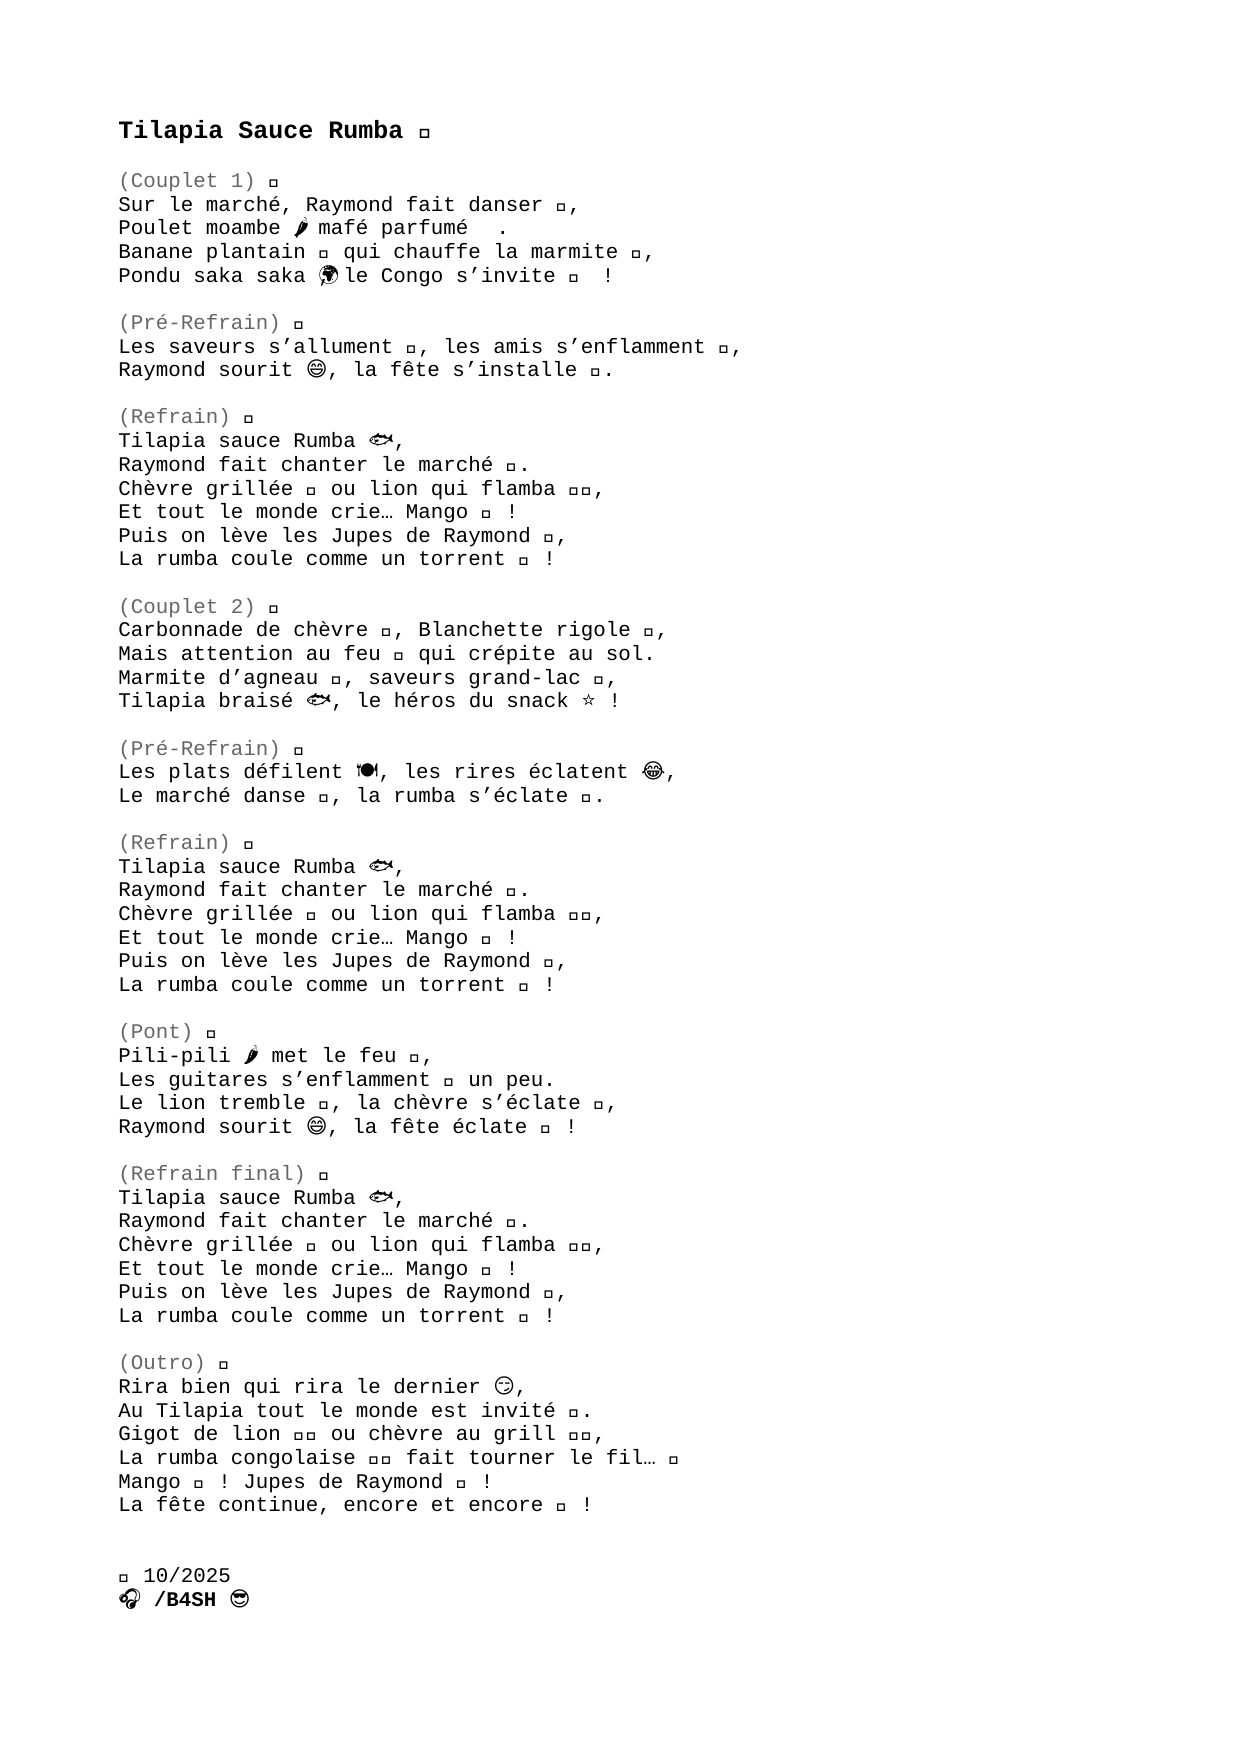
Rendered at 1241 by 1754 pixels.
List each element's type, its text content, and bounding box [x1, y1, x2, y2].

text Puis on lève les Jupes de Raymond 👗, [118, 950, 1122, 974]
text Mango 🥭 ! Jupes de Raymond 👗 ! [118, 1471, 1122, 1494]
text 📅 10/2025 [118, 1565, 1122, 1589]
text Pili-pili 🌶️ met le feu 🔥, [118, 1045, 1122, 1069]
text Chèvre grillée 🐐 ou lion qui flamba 🦁🔥, [118, 903, 1122, 927]
text 🎧 /B4SH 😎 [118, 1589, 1122, 1612]
text (Outro) 🌅 [118, 1352, 1122, 1376]
text Pondu saka saka 🌿, le Congo s’invite 🌍 ! [118, 265, 1122, 288]
text Raymond sourit 😄, la fête s’installe 🎶. [118, 359, 1122, 383]
text Sur le marché, Raymond fait danser 💃, [118, 194, 1122, 217]
text Raymond sourit 😄, la fête éclate 🎉 ! [118, 1116, 1122, 1139]
text Puis on lève les Jupes de Raymond 👗, [118, 525, 1122, 548]
text Tilapia Sauce Rumba 🎶 [118, 118, 1122, 146]
text Tilapia sauce Rumba 🐟, [118, 1187, 1122, 1211]
text Chèvre grillée 🐐 ou lion qui flamba 🦁🔥, [118, 477, 1122, 501]
text La fête continue, encore et encore 🎉 ! [118, 1494, 1122, 1518]
text Les plats défilent 🍽️, les rires éclatent 😂, [118, 761, 1122, 785]
text Les guitares s’enflamment 🎶 un peu. [118, 1069, 1122, 1092]
text Le marché danse 💃, la rumba s’éclate 🎶. [118, 785, 1122, 808]
text (Refrain) 🎵 [118, 832, 1122, 856]
text Raymond fait chanter le marché 🎤. [118, 1211, 1122, 1234]
text Et tout le monde crie… Mango 🥭 ! [118, 927, 1122, 950]
text (Refrain) 🎵 [118, 407, 1122, 430]
text Mais attention au feu 🔥 qui crépite au sol. [118, 643, 1122, 667]
text (Refrain final) 🎵 [118, 1163, 1122, 1187]
text (Couplet 1) 🥁 [118, 170, 1122, 194]
text Marmite d’agneau 🍖, saveurs grand-lac 🌊, [118, 667, 1122, 690]
text Raymond fait chanter le marché 🎤. [118, 454, 1122, 477]
text Et tout le monde crie… Mango 🥭 ! [118, 501, 1122, 525]
text (Pré-Refrain) 🔥 [118, 312, 1122, 336]
text Poulet moambe 🍗, mafé parfumé 🌶️. [118, 217, 1122, 241]
text Chèvre grillée 🐐 ou lion qui flamba 🦁🔥, [118, 1234, 1122, 1258]
text (Pont) 🎸 [118, 1021, 1122, 1045]
text La rumba congolaise 🇨🇩 fait tourner le fil… 🎶 [118, 1447, 1122, 1471]
text Puis on lève les Jupes de Raymond 👗, [118, 1281, 1122, 1305]
text Au Tilapia tout le monde est invité 🎊. [118, 1400, 1122, 1423]
text Le lion tremble 🦁, la chèvre s’éclate 🐐, [118, 1092, 1122, 1116]
text Raymond fait chanter le marché 🎤. [118, 879, 1122, 903]
text Rira bien qui rira le dernier 😏, [118, 1376, 1122, 1400]
text Tilapia braisé 🐟, le héros du snack ⭐ ! [118, 690, 1122, 714]
text Gigot de lion 🦁🍖 ou chèvre au grill 🐐🔥, [118, 1423, 1122, 1447]
text Les saveurs s’allument ✨, les amis s’enflamment 🎉, [118, 336, 1122, 359]
text Banane plantain 🍌 qui chauffe la marmite 🍲, [118, 241, 1122, 265]
text La rumba coule comme un torrent 🌊 ! [118, 974, 1122, 998]
text Carbonnade de chèvre 🐐, Blanchette rigole 😂, [118, 619, 1122, 643]
text La rumba coule comme un torrent 🌊 ! [118, 1305, 1122, 1329]
text Tilapia sauce Rumba 🐟, [118, 430, 1122, 454]
text (Couplet 2) 🎶 [118, 596, 1122, 619]
text Et tout le monde crie… Mango 🥭 ! [118, 1258, 1122, 1281]
text Tilapia sauce Rumba 🐟, [118, 856, 1122, 879]
text La rumba coule comme un torrent 🌊 ! [118, 548, 1122, 572]
text (Pré-Refrain) 🎉 [118, 738, 1122, 761]
